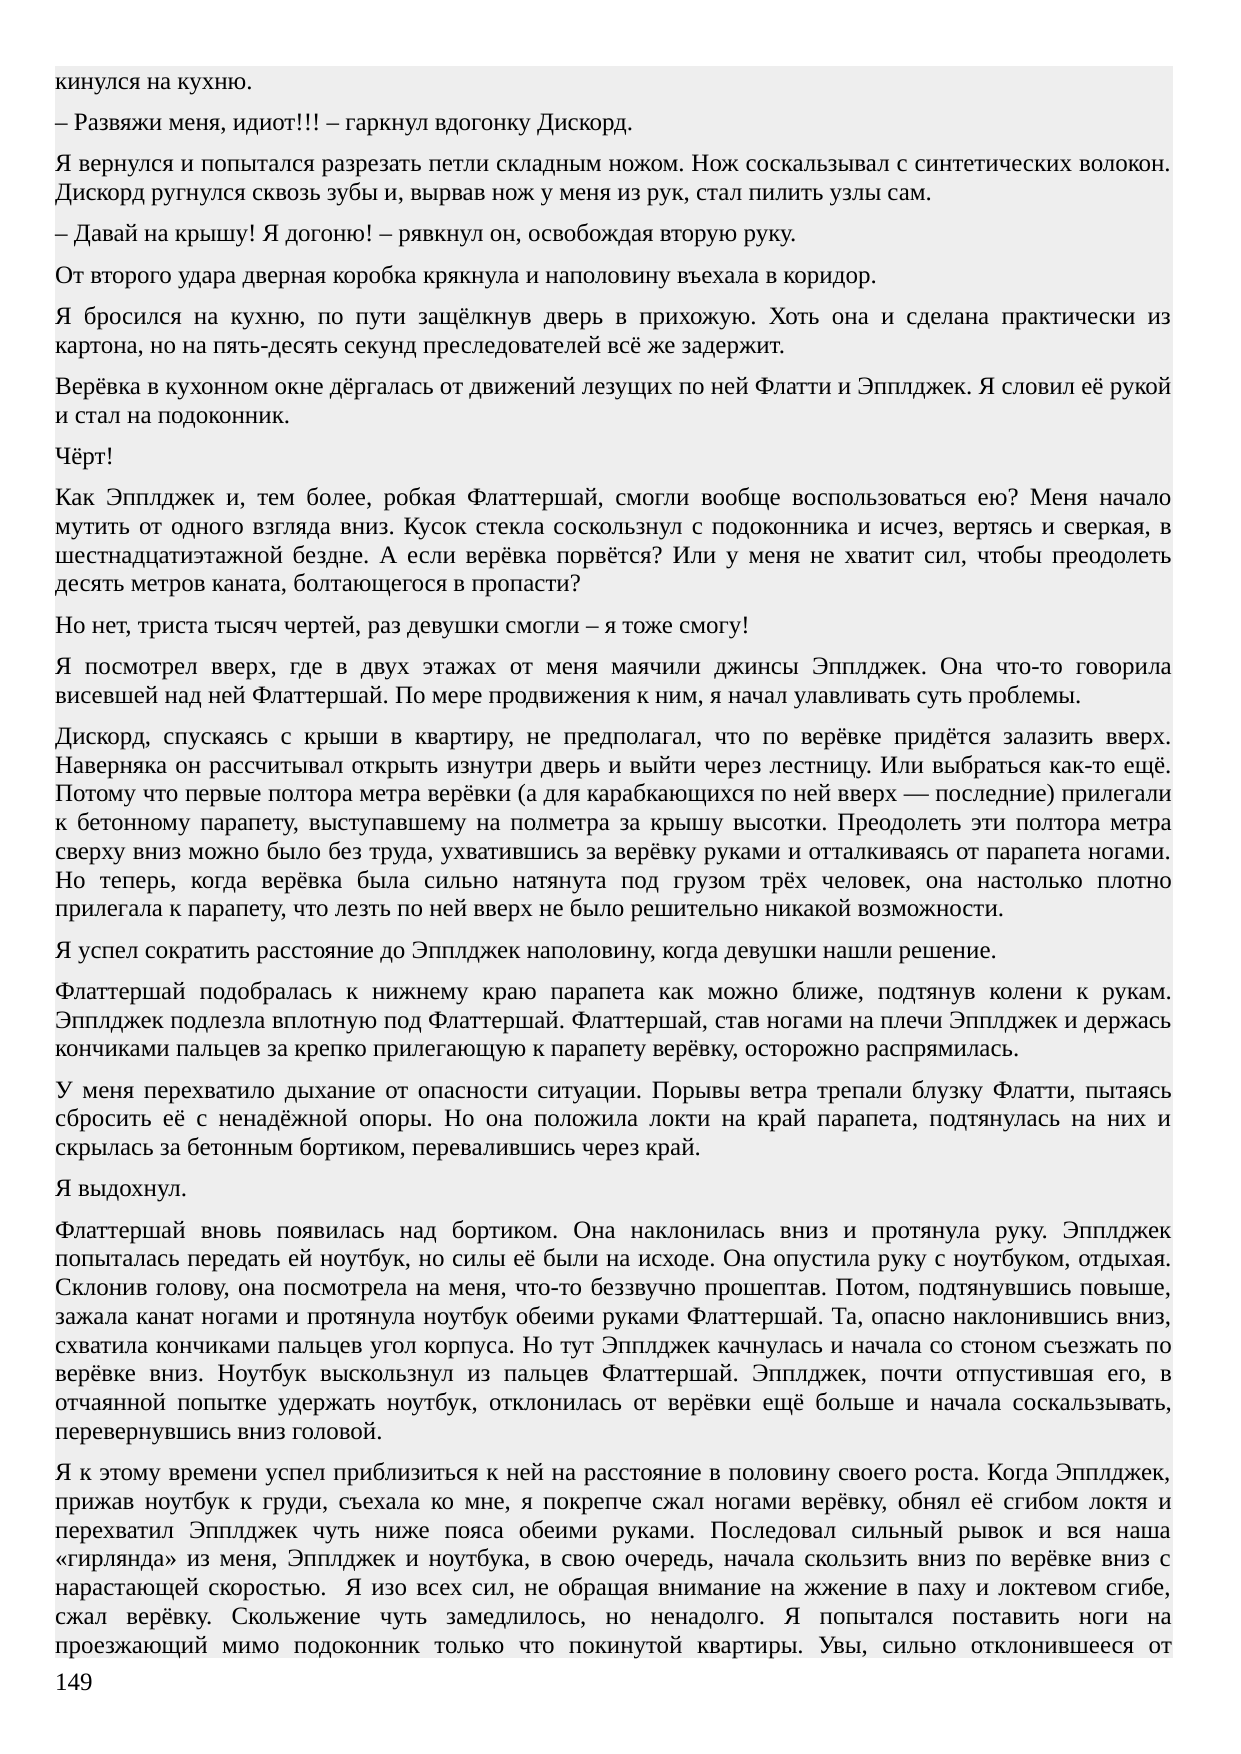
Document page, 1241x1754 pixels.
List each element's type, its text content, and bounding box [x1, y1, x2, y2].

text Я выдохнул. [55, 1173, 1173, 1202]
text Флаттершай вновь появилась над бортиком. Она наклонилась вниз и протянула руку. Эпплджек попыталась передать ей ноутбук, но силы её были на исходе. Она опустила руку с ноутбуком, отдыхая. Склонив голову, она посмотрела на меня, что-то беззвучно прошептав. Потом, подтянувшись повыше, зажала канат ногами и протянула ноутбук обеими руками Флаттершай. Та, опасно наклонившись вниз, схватила кончиками пальцев угол корпуса. Но тут Эпплджек качнулась и начала со стоном съезжать по верёвке вниз. Ноутбук выскользнул из пальцев Флаттершай. Эпплджек, почти отпустившая его, в отчаянной попытке удержать ноутбук, отклонилась от верёвки ещё больше и начала соскальзывать, перевернувшись вниз головой. [55, 1215, 1173, 1445]
text – Давай на крышу! Я догоню! – рявкнул он, освобождая вторую руку. [55, 218, 1173, 247]
text кинулся на кухню. [55, 66, 1173, 95]
text Чёрт! [55, 441, 1173, 470]
text Я бросился на кухню, по пути защёлкнув дверь в прихожую. Хоть она и сделана практически из картона, но на пять-десять секунд преследователей всё же задержит. [55, 301, 1173, 358]
text Я посмотрел вверх, где в двух этажах от меня маячили джинсы Эпплджек. Она что-то говорила висевшей над ней Флаттершай. По мере продвижения к ним, я начал улавливать суть проблемы. [55, 651, 1173, 708]
text Дискорд, спускаясь с крыши в квартиру, не предполагал, что по верёвке придётся залазить вверх. Наверняка он рассчитывал открыть изнутри дверь и выйти через лестницу. Или выбраться как-то ещё. Потому что первые полтора метра верёвки (а для карабкающихся по ней вверх — последние) прилегали к бетонному парапету, выступавшему на полметра за крышу высотки. Преодолеть эти полтора метра сверху вниз можно было без труда, ухватившись за верёвку руками и отталкиваясь от парапета ногами. Но теперь, когда верёвка была сильно натянута под грузом трёх человек, она настолько плотно прилегала к парапету, что лезть по ней вверх не было решительно никакой возможности. [55, 721, 1173, 922]
text – Развяжи меня, идиот!!! – гаркнул вдогонку Дискорд. [55, 107, 1173, 136]
text Но нет, триста тысяч чертей, раз девушки смогли – я тоже смогу! [55, 610, 1173, 638]
text У меня перехватило дыхание от опасности ситуации. Порывы ветра трепали блузку Флатти, пытаясь сбросить её с ненадёжной опоры. Но она положила локти на край парапета, подтянулась на них и скрылась за бетонным бортиком, перевалившись через край. [55, 1075, 1173, 1161]
text Я вернулся и попытался разрезать петли складным ножом. Нож соскальзывал с синтетических волокон. Дискорд ругнулся сквозь зубы и, вырвав нож у меня из рук, стал пилить узлы сам. [55, 148, 1173, 206]
text Как Эпплджек и, тем более, робкая Флаттершай, смогли вообще воспользоваться ею? Меня начало мутить от одного взгляда вниз. Кусок стекла соскользнул с подоконника и исчез, вертясь и сверкая, в шестнадцатиэтажной бездне. А если верёвка порвётся? Или у меня не хватит сил, чтобы преодолеть десять метров каната, болтающегося в пропасти? [55, 482, 1173, 597]
text Я к этому времени успел приблизиться к ней на расстояние в половину своего роста. Когда Эпплджек, прижав ноутбук к груди, съехала ко мне, я покрепче сжал ногами верёвку, обнял её сгибом локтя и перехватил Эпплджек чуть ниже пояса обеими руками. Последовал сильный рывок и вся наша «гирлянда» из меня, Эпплджек и ноутбука, в свою очередь, начала скользить вниз по верёвке вниз с нарастающей скоростью. Я изо всех сил, не обращая внимание на жжение в паху и локтевом сгибе, сжал верёвку. Скольжение чуть замедлилось, но ненадолго. Я попытался поставить ноги на проезжающий мимо подоконник только что покинутой квартиры. Увы, сильно отклонившееся от [55, 1457, 1173, 1658]
text Верёвка в кухонном окне дёргалась от движений лезущих по ней Флатти и Эпплджек. Я словил её рукой и стал на подоконник. [55, 371, 1173, 428]
text Флаттершай подобралась к нижнему краю парапета как можно ближе, подтянув колени к рукам. Эпплджек подлезла вплотную под Флаттершай. Флаттершай, став ногами на плечи Эпплджек и держась кончиками пальцев за крепко прилегающую к парапету верёвку, осторожно распрямилась. [55, 976, 1173, 1062]
text От второго удара дверная коробка крякнула и наполовину въехала в коридор. [55, 260, 1173, 288]
text Я успел сократить расстояние до Эпплджек наполовину, когда девушки нашли решение. [55, 935, 1173, 963]
